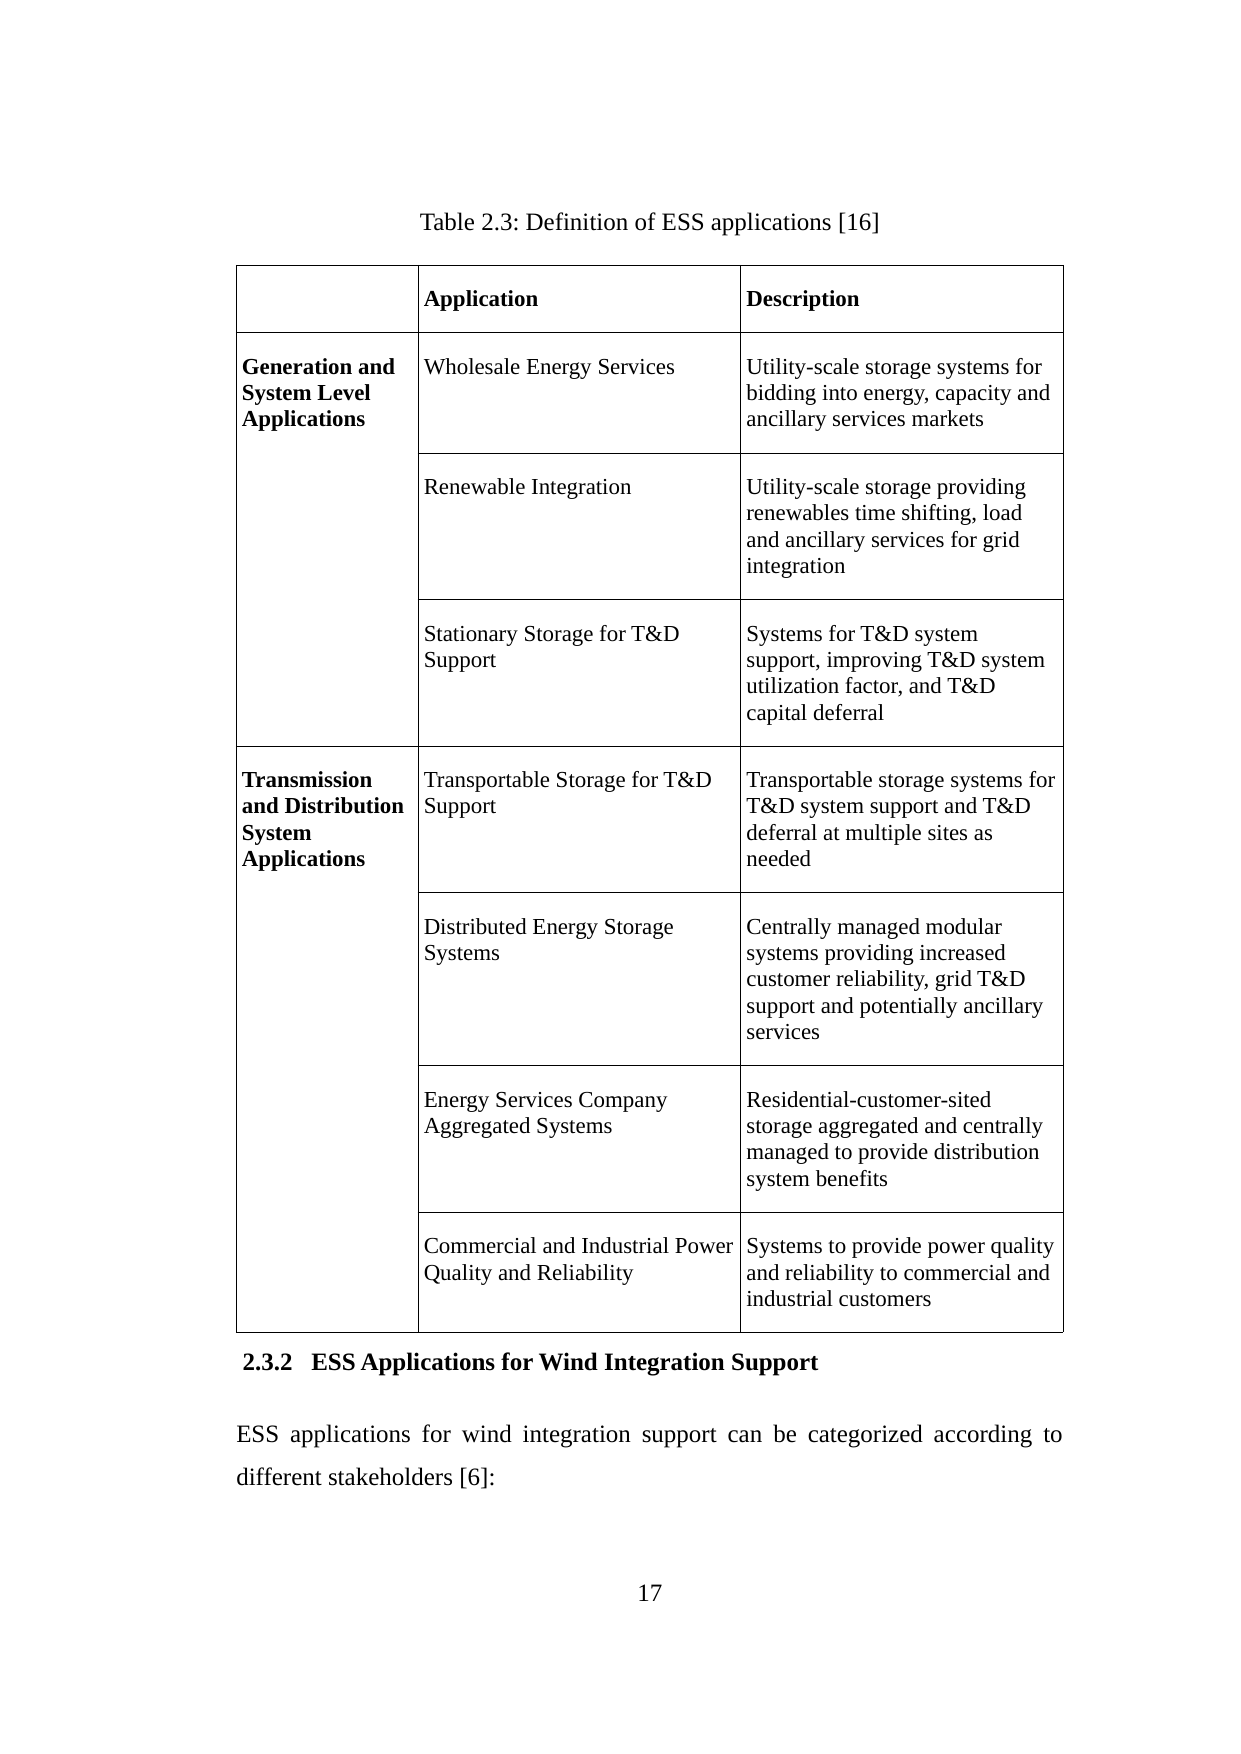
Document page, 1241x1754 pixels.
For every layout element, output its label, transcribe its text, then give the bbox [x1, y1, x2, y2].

table_header Description [741, 266, 1063, 332]
text Table 2.3: Definition of ESS applications [16]⁠ [236, 207, 1063, 236]
table_cell Residential-customer-sited storage aggregated and centrally managed to provide distribution system benefits [741, 1066, 1063, 1212]
subtitle ESS Applications for Wind Integration Support [236, 1347, 1063, 1375]
table_header [237, 266, 418, 332]
table_cell Generation and System Level Applications [237, 333, 418, 746]
table_cell Utility-scale storage providing renewables time shifting, load and ancillary services for grid integration [741, 454, 1063, 599]
table_header Application [419, 266, 740, 332]
table_cell Systems to provide power quality and reliability to commercial and industrial customers [741, 1213, 1063, 1332]
table_cell Utility-scale storage systems for bidding into energy, capacity and ancillary services markets [741, 333, 1063, 452]
table_cell Commercial and Industrial Power Quality and Reliability [419, 1213, 740, 1332]
table_cell Distributed Energy Storage Systems [419, 893, 740, 1065]
table_cell Stationary Storage for T&D Support [419, 600, 740, 746]
text ESS applications for wind integration support can be categorized according to different stakeholders [6]⁠: [236, 1419, 1063, 1491]
table_cell Centrally managed modular systems providing increased customer reliability, grid T&D support and potentially ancillary services [741, 893, 1063, 1065]
table_cell Renewable Integration [419, 454, 740, 599]
table_cell Transportable Storage for T&D Support [419, 747, 740, 892]
table_cell Transmission and Distribution System Applications [237, 747, 418, 1332]
table_cell Transportable storage systems for T&D system support and T&D deferral at multiple sites as needed [741, 747, 1063, 892]
table_cell Systems for T&D system support, improving T&D system utilization factor, and T&D capital deferral [741, 600, 1063, 746]
table_cell Wholesale Energy Services [419, 333, 740, 452]
table_cell Energy Services Company Aggregated Systems [419, 1066, 740, 1212]
